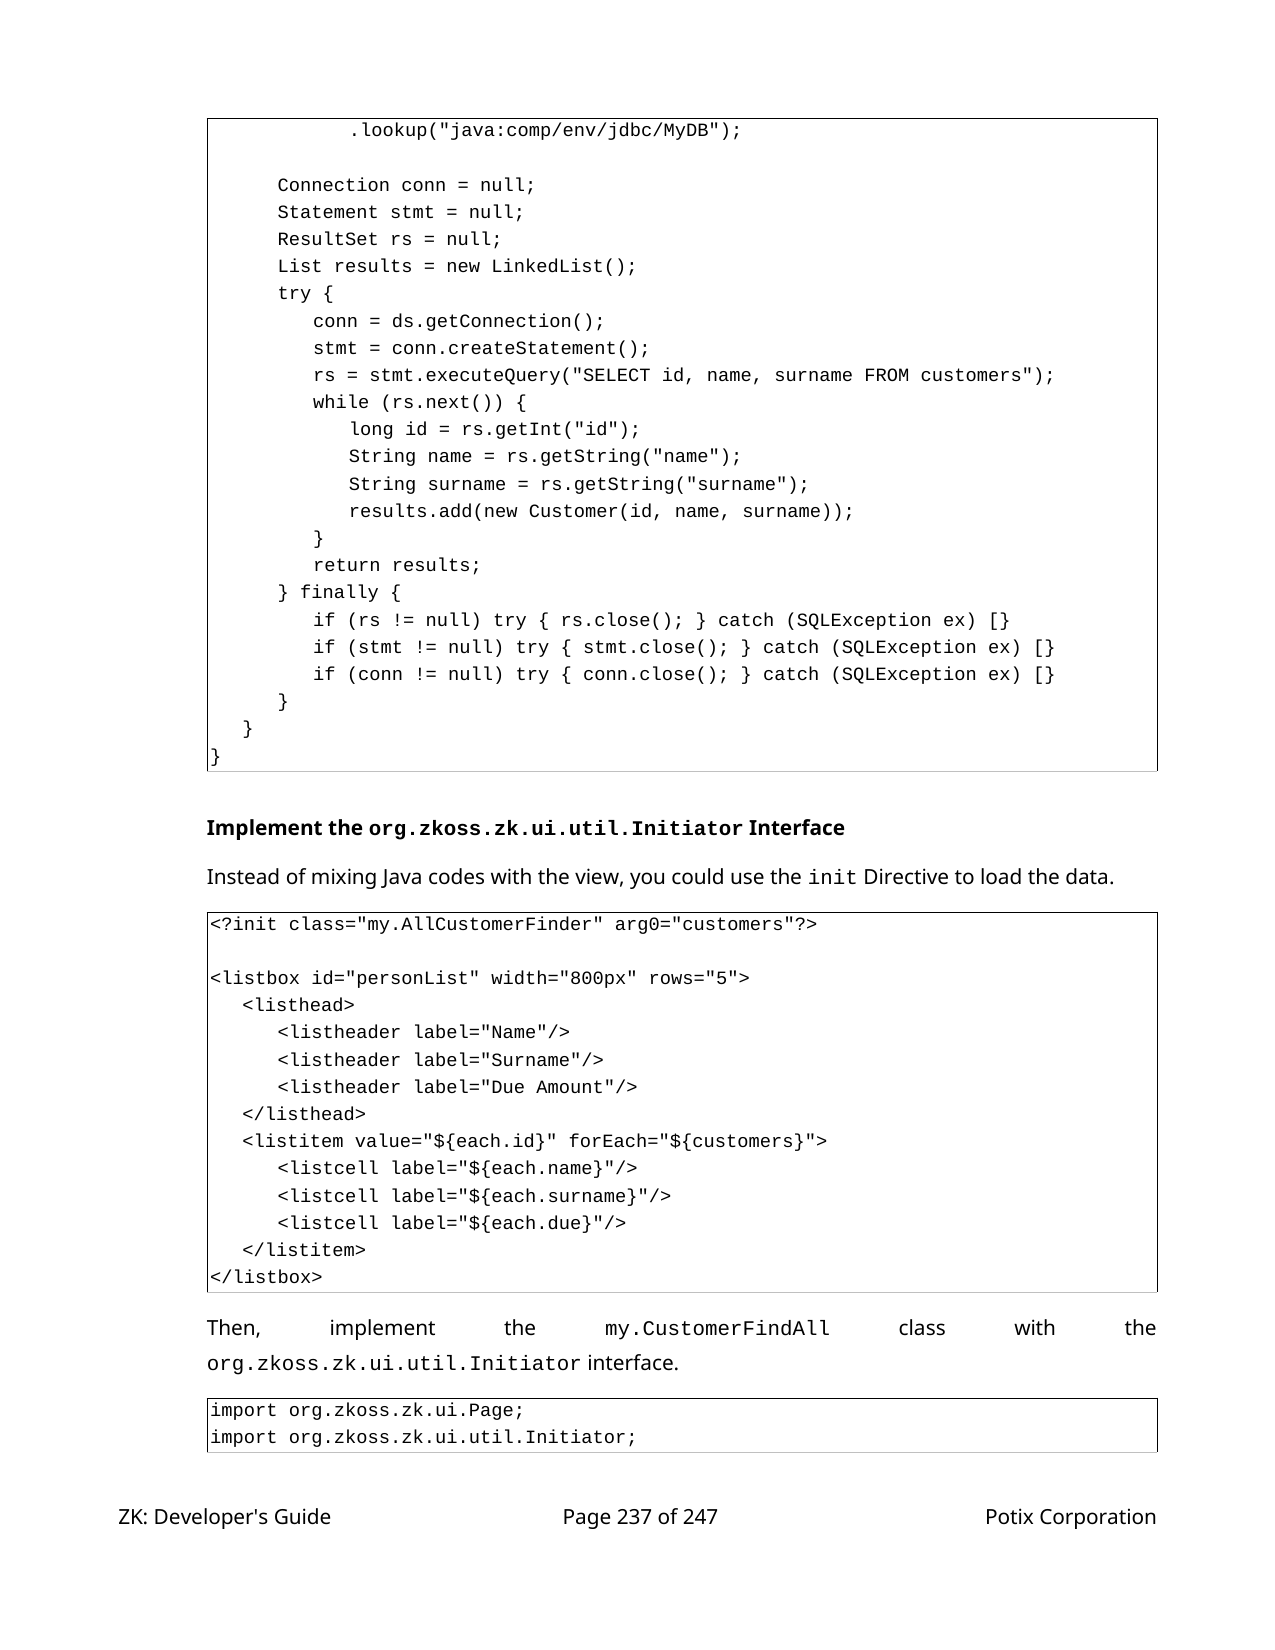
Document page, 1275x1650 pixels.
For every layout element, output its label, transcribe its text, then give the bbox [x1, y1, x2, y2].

text </listhead> [208, 1102, 1157, 1126]
text </listbox> [208, 1265, 1157, 1292]
text return results; [208, 553, 1157, 577]
text import org.zkoss.zk.ui.Page; [208, 1399, 1157, 1422]
text if (stmt != null) try { stmt.close(); } catch (SQLException ex) [} [208, 635, 1157, 659]
text String surname = rs.getString("surname"); [208, 472, 1157, 496]
text <listheader label="Due Amount"/> [208, 1075, 1157, 1099]
text } [208, 526, 1157, 550]
text <listheader label="Name"/> [208, 1020, 1157, 1044]
text while (rs.next()) { [208, 390, 1157, 414]
text <listcell label="${each.due}"/> [208, 1211, 1157, 1235]
text Statement stmt = null; [208, 200, 1157, 224]
text <listcell label="${each.surname}"/> [208, 1183, 1157, 1208]
text Then, implement the my.CustomerFindAll class with the org.zkoss.zk.ui.util.Initiator interface. [207, 1313, 1157, 1377]
text <listcell label="${each.name}"/> [208, 1156, 1157, 1181]
text Instead of mixing Java codes with the view, you could use the init Directive to load the data. [207, 862, 1157, 891]
text List results = new LinkedList(); [208, 254, 1157, 278]
text <listbox id="personList" width="800px" rows="5"> [208, 966, 1157, 990]
text long id = rs.getInt("id"); [208, 417, 1157, 441]
text </listitem> [208, 1238, 1157, 1262]
text } finally { [208, 580, 1157, 604]
text ResultSet rs = null; [208, 227, 1157, 251]
text results.add(new Customer(id, name, surname)); [208, 499, 1157, 523]
text rs = stmt.executeQuery("SELECT id, name, surname FROM customers"); [208, 363, 1157, 387]
text if (conn != null) try { conn.close(); } catch (SQLException ex) [} [208, 662, 1157, 686]
subtitle Implement the org.zkoss.zk.ui.util.Initiator Interface [207, 813, 1157, 842]
text <listitem value="${each.id}" forEach="${customers}"> [208, 1129, 1157, 1153]
text } [208, 716, 1157, 741]
text String name = rs.getString("name"); [208, 444, 1157, 469]
text import org.zkoss.zk.ui.util.Initiator; [208, 1425, 1157, 1452]
text Connection conn = null; [208, 172, 1157, 197]
text <listheader label="Surname"/> [208, 1047, 1157, 1072]
text if (rs != null) try { rs.close(); } catch (SQLException ex) [} [208, 607, 1157, 632]
text .lookup("java:comp/env/jdbc/MyDB"); [208, 119, 1157, 142]
text } [208, 689, 1157, 713]
text } [208, 743, 1157, 771]
text <?init class="my.AllCustomerFinder" arg0="customers"?> [208, 913, 1157, 936]
text <listhead> [208, 993, 1157, 1017]
text try { [208, 281, 1157, 306]
text conn = ds.getConnection(); [208, 308, 1157, 333]
text stmt = conn.createStatement(); [208, 336, 1157, 360]
